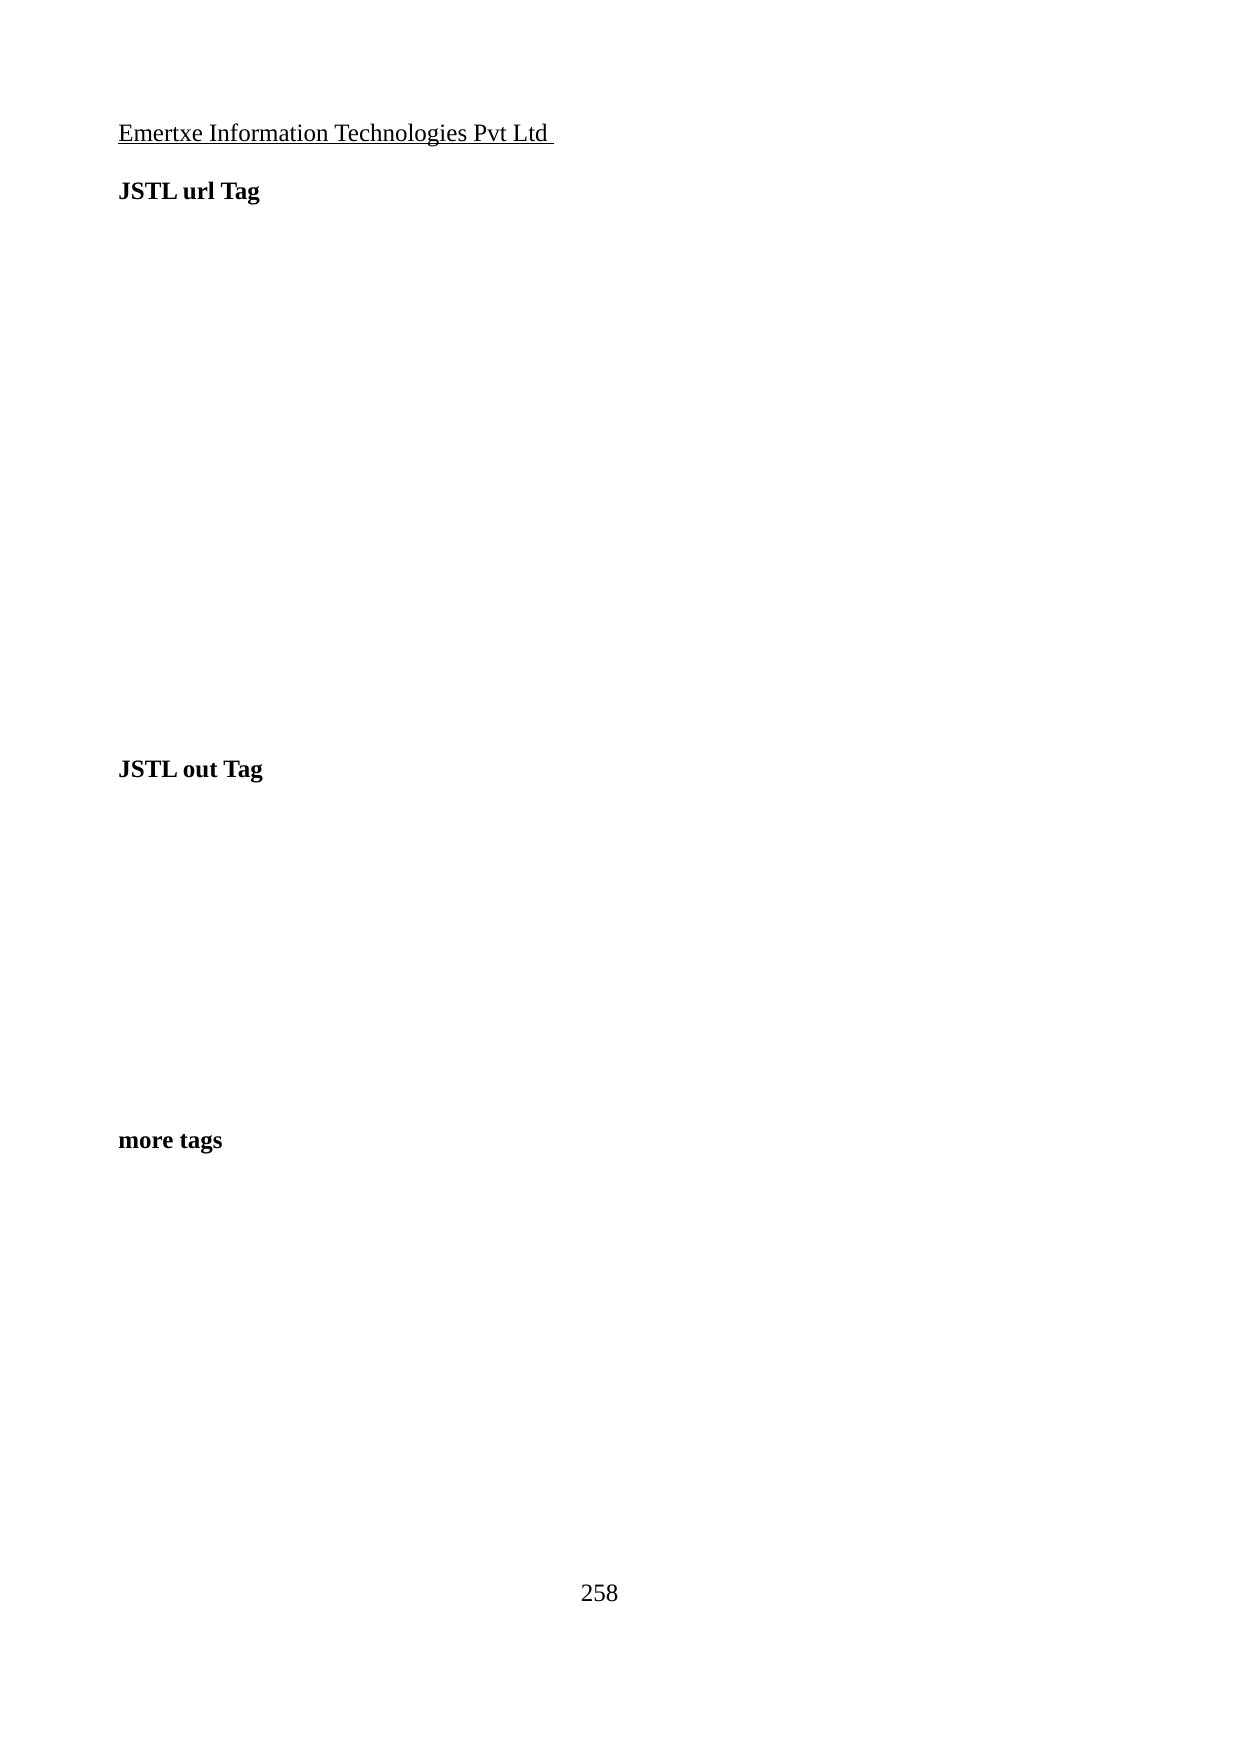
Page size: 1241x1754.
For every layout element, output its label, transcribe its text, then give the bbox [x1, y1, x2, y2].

text more tags [118, 1125, 1122, 1154]
text JSTL out Tag [118, 754, 1122, 783]
text JSTL url Tag [118, 176, 1122, 205]
